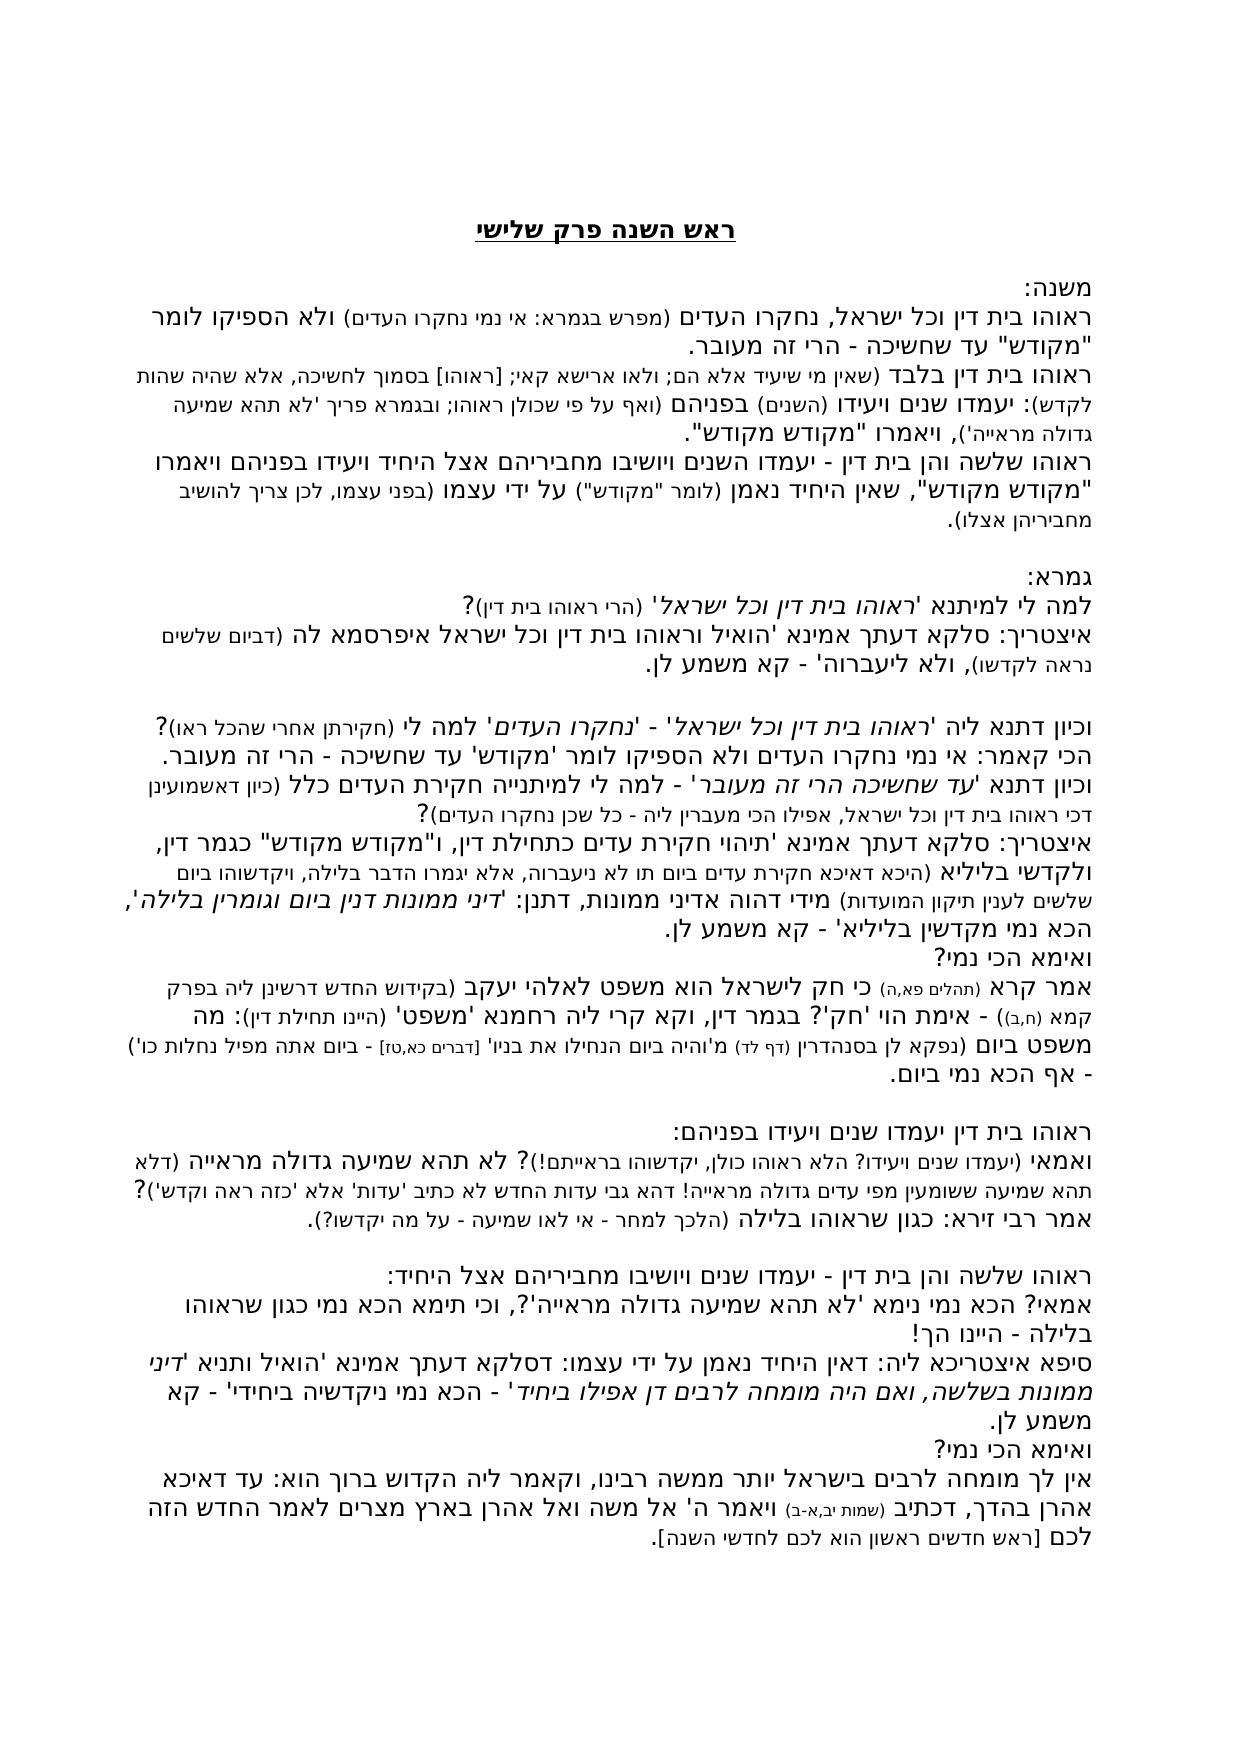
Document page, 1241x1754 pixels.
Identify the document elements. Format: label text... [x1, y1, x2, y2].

subtitle ראש השנה פרק שלישי [118, 216, 1092, 244]
text איצטריך: סלקא דעתך אמינא 'תיהוי חקירת עדים כתחילת דין, ו"מקודש מקודש" כגמר דין, ולקדשי בליליא (היכא דאיכא חקירת עדים ביום תו לא ניעברוה, אלא יגמרו הדבר בלילה, ויקדשוהו ביום שלשים לענין תיקון המועדות) מידי דהוה אדיני ממונות, דתנן: 'דיני ממונות דנין ביום וגומרין בלילה', הכא נמי מקדשין בליליא' - קא משמע לן. [118, 828, 1092, 944]
text למה לי למיתנא 'ראוהו בית דין וכל ישראל' (הרי ראוהו בית דין)? [118, 591, 1092, 620]
text איצטריך: סלקא דעתך אמינא 'הואיל וראוהו בית דין וכל ישראל איפרסמא לה (דביום שלשים נראה לקדשו), ולא ליעברוה' - קא משמע לן. [118, 620, 1092, 678]
text וכיון דתנא 'עד שחשיכה הרי זה מעובר' - למה לי למיתנייה חקירת העדים כלל (כיון דאשמועינן דכי ראוהו בית דין וכל ישראל, אפילו הכי מעברין ליה - כל שכן נחקרו העדים)? [118, 770, 1092, 828]
text אמר רבי זירא: כגון שראוהו בלילה (הלכך למחר - אי לאו שמיעה - על מה יקדשו?). [118, 1204, 1092, 1233]
text ואמאי (יעמדו שנים ויעידו? הלא ראוהו כולן, יקדשוהו בראייתם!)? לא תהא שמיעה גדולה מראייה (דלא תהא שמיעה ששומעין מפי עדים גדולה מראייה! דהא גבי עדות החדש לא כתיב 'עדות' אלא 'כזה ראה וקדש')? [118, 1146, 1092, 1204]
text ואימא הכי נמי? [118, 1435, 1092, 1464]
text ראוהו בית דין יעמדו שנים ויעידו בפניהם: [118, 1117, 1092, 1146]
text ראוהו בית דין וכל ישראל, נחקרו העדים (מפרש בגמרא: אי נמי נחקרו העדים) ולא הספיקו לומר "מקודש" עד שחשיכה - הרי זה מעובר. [118, 302, 1092, 360]
text וכיון דתנא ליה 'ראוהו בית דין וכל ישראל' - 'נחקרו העדים' למה לי (חקירתן אחרי שהכל ראו)? הכי קאמר: אי נמי נחקרו העדים ולא הספיקו לומר 'מקודש' עד שחשיכה - הרי זה מעובר. [118, 712, 1092, 770]
text אמאי? הכא נמי נימא 'לא תהא שמיעה גדולה מראייה'?, וכי תימא הכא נמי כגון שראוהו בלילה - היינו הך! [118, 1290, 1092, 1348]
text אין לך מומחה לרבים בישראל יותר ממשה רבינו, וקאמר ליה הקדוש ברוך הוא: עד דאיכא אהרן בהדך, דכתיב (שמות יב,א-ב) ויאמר ה' אל משה ואל אהרן בארץ מצרים לאמר החדש הזה לכם [ראש חדשים ראשון הוא לכם לחדשי השנה]. [118, 1464, 1092, 1551]
text ראוהו שלשה והן בית דין - יעמדו השנים ויושיבו מחביריהם אצל היחיד ויעידו בפניהם ויאמרו "מקודש מקודש", שאין היחיד נאמן (לומר "מקודש") על ידי עצמו (בפני עצמו, לכן צריך להושיב מחביריהן אצלו). [118, 447, 1092, 534]
text ראוהו שלשה והן בית דין - יעמדו שנים ויושיבו מחביריהם אצל היחיד: [118, 1261, 1092, 1290]
text ואימא הכי נמי? [118, 944, 1092, 973]
text סיפא איצטריכא ליה: דאין היחיד נאמן על ידי עצמו: דסלקא דעתך אמינא 'הואיל ותניא 'דיני ממונות בשלשה, ואם היה מומחה לרבים דן אפילו ביחיד' - הכא נמי ניקדשיה ביחידי' - קא משמע לן. [118, 1348, 1092, 1435]
text גמרא: [118, 562, 1092, 591]
text ראוהו בית דין בלבד (שאין מי שיעיד אלא הם; ולאו ארישא קאי; [ראוהו] בסמוך לחשיכה, אלא שהיה שהות לקדש): יעמדו שנים ויעידו (השנים) בפניהם (ואף על פי שכולן ראוהו; ובגמרא פריך 'לא תהא שמיעה גדולה מראייה'), ויאמרו "מקודש מקודש". [118, 360, 1092, 447]
text אמר קרא (תהלים פא,ה) כי חק לישראל הוא משפט לאלהי יעקב (בקידוש החדש דרשינן ליה בפרק קמא (ח,ב)) - אימת הוי 'חק'? בגמר דין, וקא קרי ליה רחמנא 'משפט' (היינו תחילת דין): מה משפט ביום (נפקא לן בסנהדרין (דף לד) מ'והיה ביום הנחילו את בניו' [דברים כא,טז] - ביום אתה מפיל נחלות כו') - אף הכא נמי ביום. [118, 973, 1092, 1088]
text משנה: [118, 273, 1092, 302]
